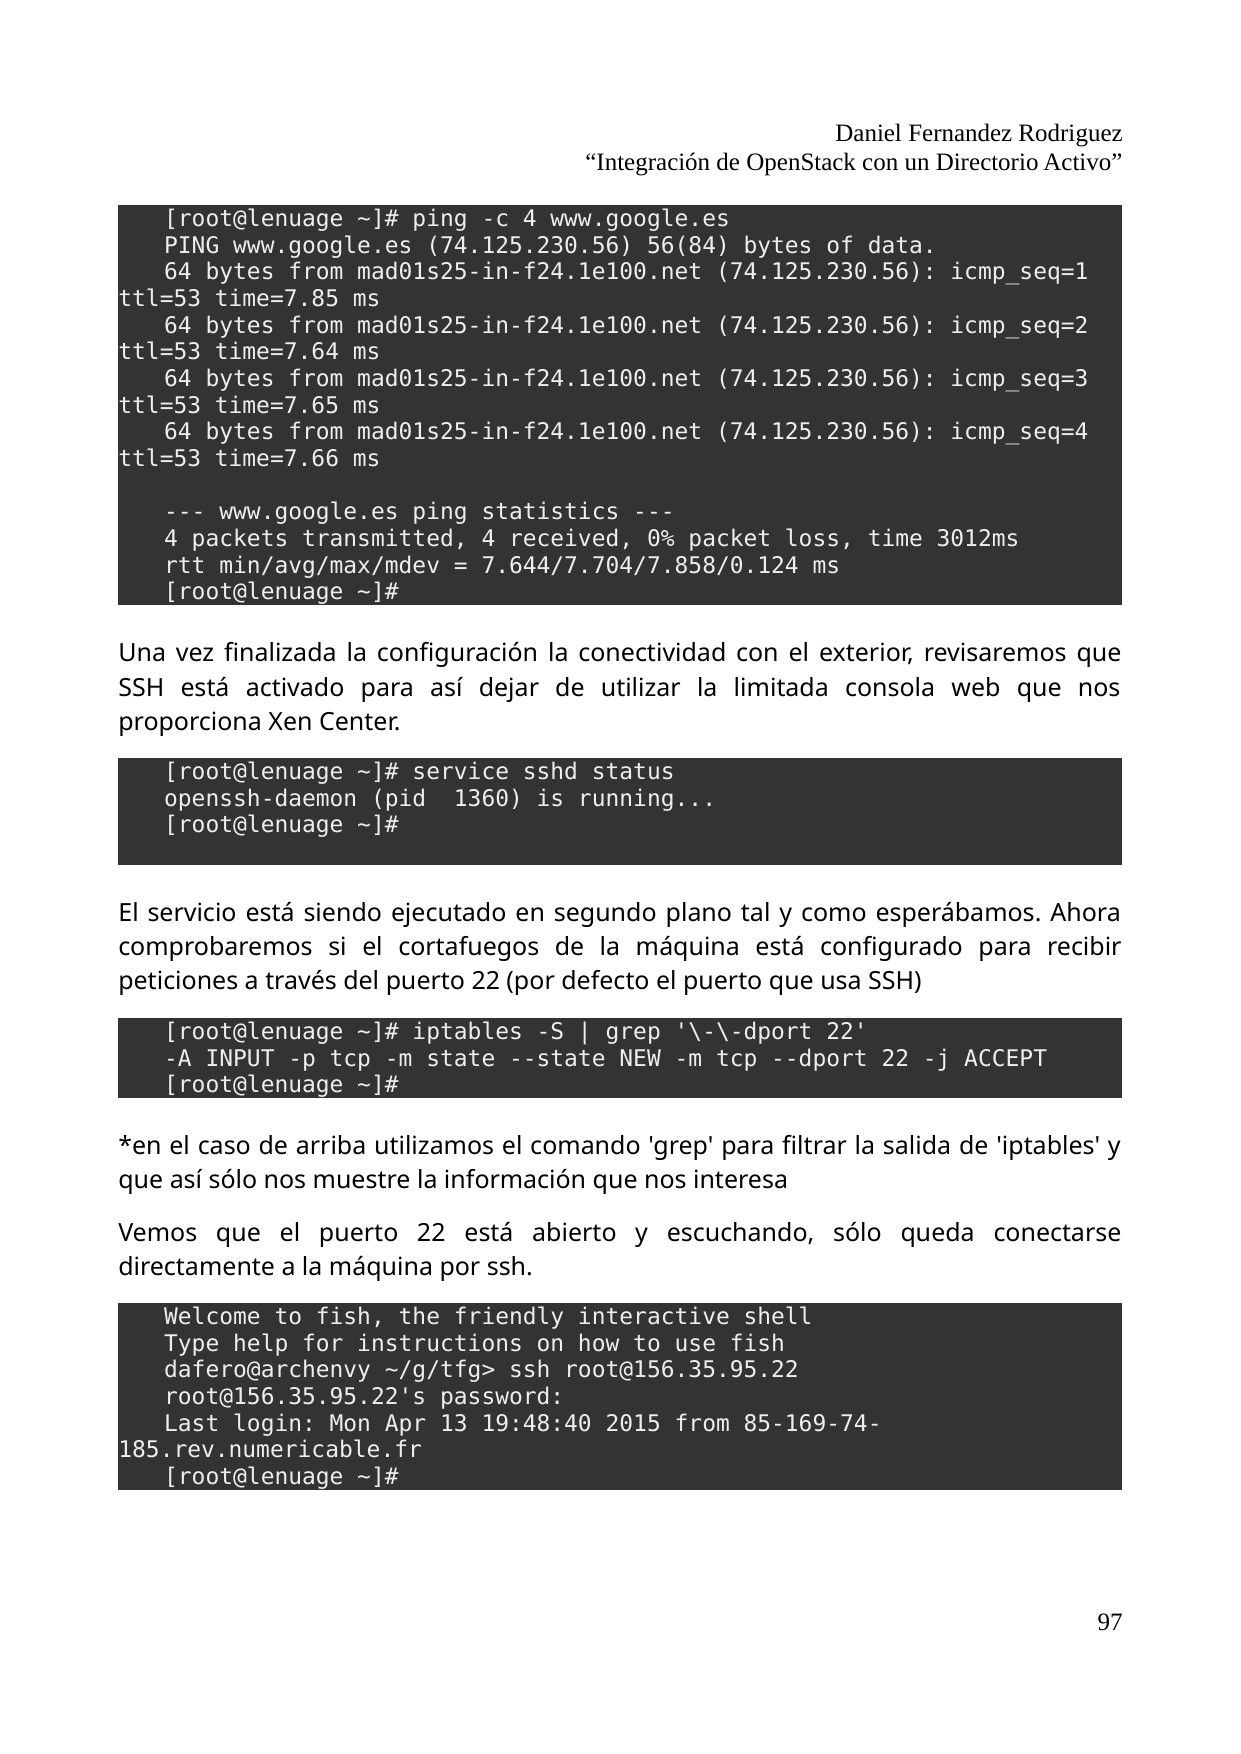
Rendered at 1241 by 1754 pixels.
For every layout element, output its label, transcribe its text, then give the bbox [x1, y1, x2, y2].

text [root@lenuage ~]# ping -c 4 www.google.es [118, 205, 1122, 232]
text 64 bytes from mad01s25-in-f24.1e100.net (74.125.230.56): icmp_seq=1 ttl=53 time=7.85 ms [118, 258, 1122, 312]
text Last login: Mon Apr 13 19:48:40 2015 from 85-169-74-185.rev.numericable.fr [118, 1410, 1122, 1463]
text [root@lenuage ~]# [118, 1463, 1122, 1490]
text Type help for instructions on how to use fish [118, 1330, 1122, 1357]
text Welcome to fish, the friendly interactive shell [118, 1303, 1122, 1330]
text [root@lenuage ~]# iptables -S | grep '\-\-dport 22' [118, 1018, 1122, 1045]
text [root@lenuage ~]# [118, 1071, 1122, 1098]
text root@156.35.95.22's password: [118, 1383, 1122, 1410]
text PING www.google.es (74.125.230.56) 56(84) bytes of data. [118, 232, 1122, 258]
text [root@lenuage ~]# [118, 812, 1122, 838]
text -A INPUT -p tcp -m state --state NEW -m tcp --dport 22 -j ACCEPT [118, 1045, 1122, 1071]
text Vemos que el puerto 22 está abierto y escuchando, sólo queda conectarse directamente a la máquina por ssh. [118, 1214, 1122, 1282]
text dafero@archenvy ~/g/tfg> ssh root@156.35.95.22 [118, 1357, 1122, 1383]
text rtt min/avg/max/mdev = 7.644/7.704/7.858/0.124 ms [118, 552, 1122, 578]
text *en el caso de arriba utilizamos el comando 'grep' para filtrar la salida de 'iptables' y que así sólo nos muestre la información que nos interesa [118, 1128, 1122, 1196]
text 4 packets transmitted, 4 received, 0% packet loss, time 3012ms [118, 525, 1122, 552]
text [root@lenuage ~]# [118, 578, 1122, 605]
text 64 bytes from mad01s25-in-f24.1e100.net (74.125.230.56): icmp_seq=3 ttl=53 time=7.65 ms [118, 365, 1122, 418]
text El servicio está siendo ejecutado en segundo plano tal y como esperábamos. Ahora comprobaremos si el cortafuegos de la máquina está configurado para recibir peticiones a través del puerto 22 (por defecto el puerto que usa SSH) [118, 895, 1122, 997]
text [root@lenuage ~]# service sshd status [118, 758, 1122, 785]
text --- www.google.es ping statistics --- [118, 498, 1122, 525]
text 64 bytes from mad01s25-in-f24.1e100.net (74.125.230.56): icmp_seq=2 ttl=53 time=7.64 ms [118, 312, 1122, 365]
text openssh-daemon (pid 1360) is running... [118, 785, 1122, 812]
text Una vez finalizada la configuración la conectividad con el exterior, revisaremos que SSH está activado para así dejar de utilizar la limitada consola web que nos proporciona Xen Center. [118, 635, 1122, 737]
text 64 bytes from mad01s25-in-f24.1e100.net (74.125.230.56): icmp_seq=4 ttl=53 time=7.66 ms [118, 418, 1122, 472]
